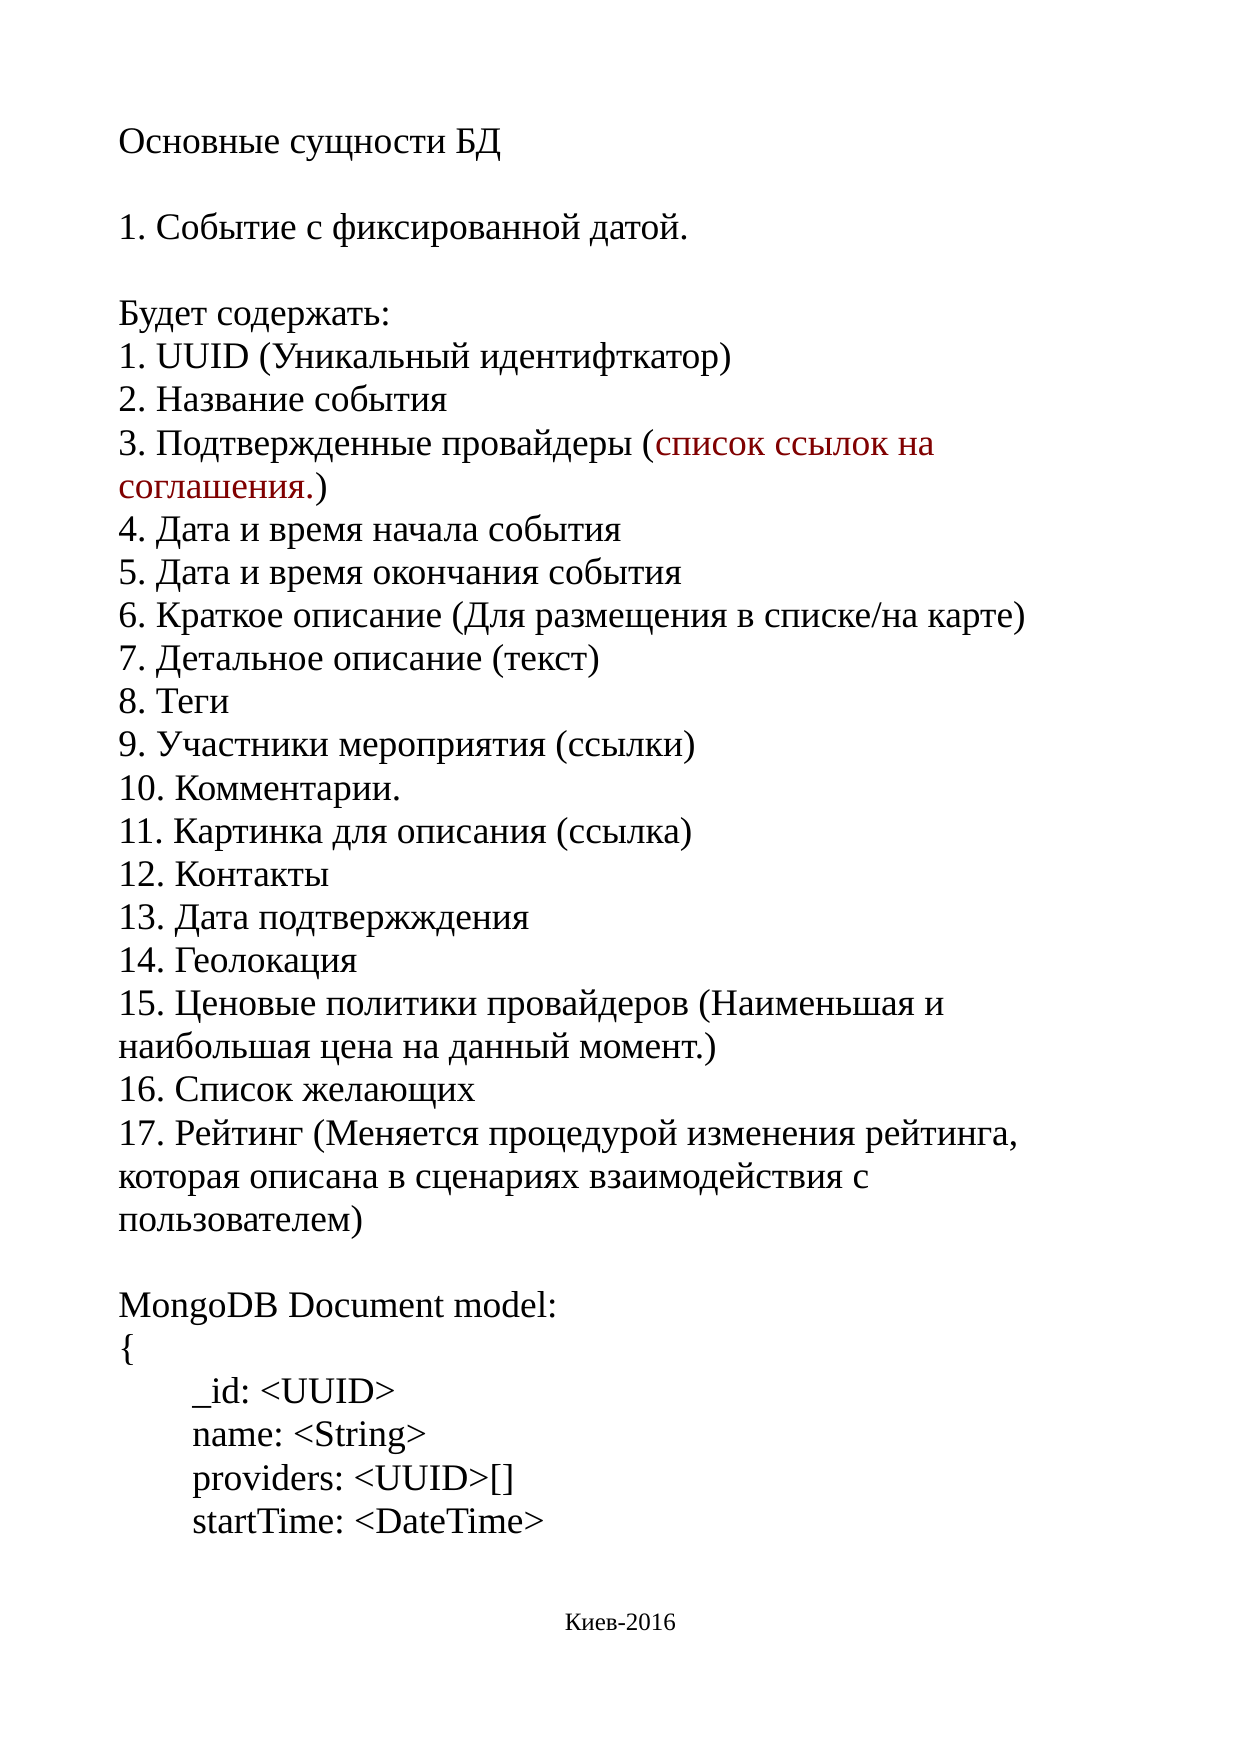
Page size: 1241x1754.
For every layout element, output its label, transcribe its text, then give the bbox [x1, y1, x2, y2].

text MongoDB Document model: [118, 1282, 1122, 1326]
text 4. Дата и время начала события [118, 506, 1122, 549]
text Будет содержать: [118, 291, 1122, 334]
text 12. Контакты [118, 851, 1122, 894]
text 5. Дата и время окончания события [118, 549, 1122, 592]
text 16. Список желающих [118, 1067, 1122, 1110]
text 6. Краткое описание (Для размещения в списке/на карте) [118, 592, 1122, 636]
text 14. Геолокация [118, 937, 1122, 981]
text 7. Детальное описание (текст) [118, 636, 1122, 679]
text startTime: <DateTime> [118, 1498, 1122, 1541]
text Основные сущности БД [118, 118, 1122, 161]
text providers: <UUID>[] [118, 1455, 1122, 1498]
text 9. Участники мероприятия (ссылки) [118, 722, 1122, 765]
text 8. Теги [118, 679, 1122, 722]
text { [118, 1326, 1122, 1369]
text 13. Дата подтвержждения [118, 894, 1122, 937]
text 15. Ценовые политики провайдеров (Наименьшая и наибольшая цена на данный момент.) [118, 981, 1122, 1067]
text 2. Название события [118, 377, 1122, 420]
text 3. Подтвержденные провайдеры (список ссылок на соглашения.) [118, 420, 1122, 506]
text 17. Рейтинг (Меняется процедурой изменения рейтинга, которая описана в сценариях взаимодействия с пользователем) [118, 1110, 1122, 1239]
text 1. Событие с фиксированной датой. [118, 204, 1122, 247]
text 11. Картинка для описания (ссылка) [118, 808, 1122, 851]
text 1. UUID (Уникальный идентифткатор) [118, 334, 1122, 377]
text name: <String> [118, 1412, 1122, 1455]
text 10. Комментарии. [118, 765, 1122, 808]
text _id: <UUID> [118, 1369, 1122, 1412]
